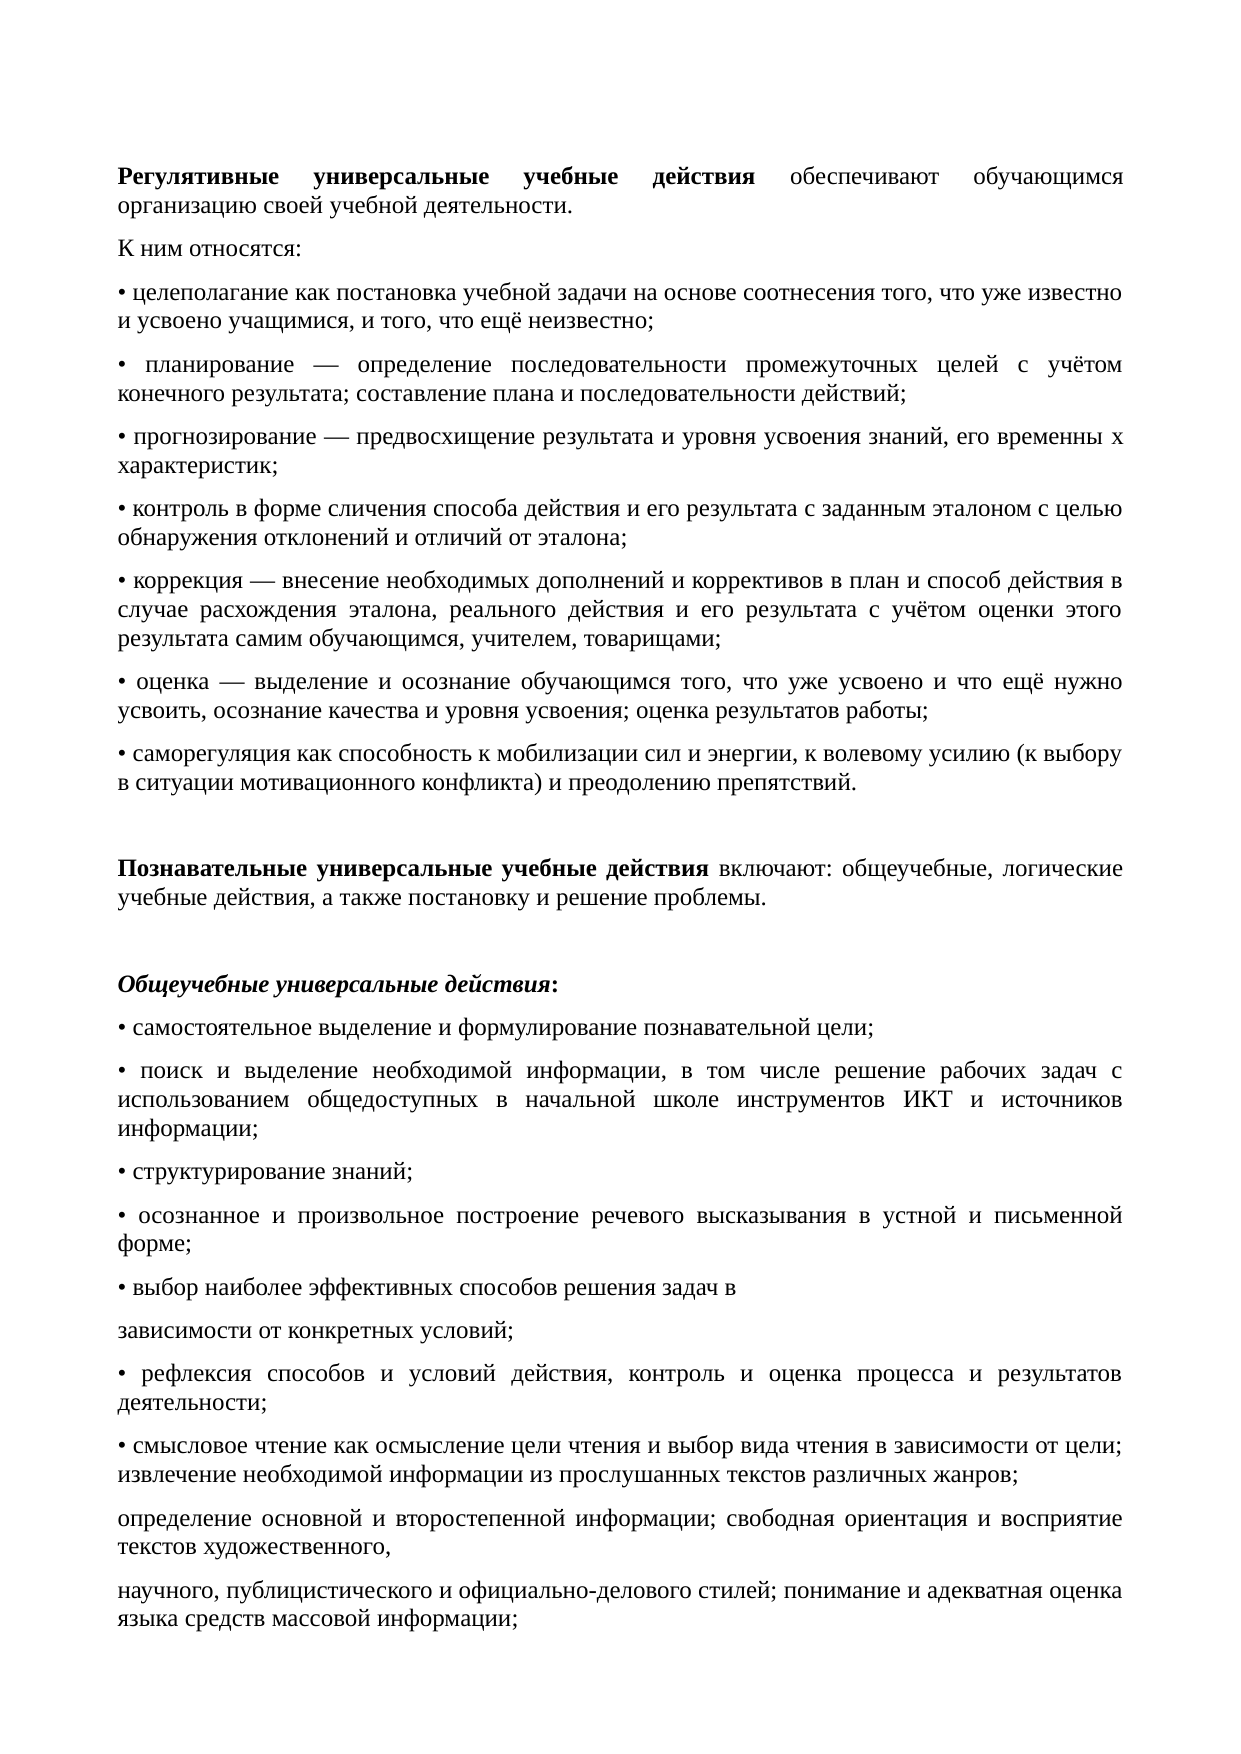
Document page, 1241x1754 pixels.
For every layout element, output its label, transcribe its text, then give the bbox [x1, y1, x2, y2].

text • саморегуляция как способность к мобилизации сил и энергии, к волевому усилию (к выбору в ситуации мотивационного конфликта) и преодолению препятствий. [117, 738, 1123, 796]
text • выбор наиболее эффективных способов решения задач в [117, 1272, 1123, 1301]
text Познавательные универсальные учебные действия включают: общеучебные, логические учебные действия, а также постановку и решение проблемы. [117, 853, 1123, 911]
text Регулятивные универсальные учебные действия обеспечивают обучающимся организацию своей учебной деятельности. [117, 161, 1123, 219]
text • рефлексия способов и условий действия, контроль и оценка процесса и результатов деятельности; [117, 1358, 1123, 1416]
text Общеучебные универсальные действия: [117, 969, 1123, 998]
text • оценка — выделение и осознание обучающимся того, что уже усвоено и что ещё нужно усвоить, осознание качества и уровня усвоения; оценка результатов работы; [117, 666, 1123, 723]
text • целеполагание как постановка учебной задачи на основе соотнесения того, что уже известно и усвоено учащимися, и того, что ещё неизвестно; [117, 277, 1123, 334]
text • смысловое чтение как осмысление цели чтения и выбор вида чтения в зависимости от цели; извлечение необходимой информации из прослушанных текстов различных жанров; [117, 1431, 1123, 1488]
text • осознанное и произвольное построение речевого высказывания в устной и письменной форме; [117, 1200, 1123, 1257]
text К ним относятся: [117, 233, 1123, 262]
text • планирование — определение последовательности промежуточных целей с учётом конечного результата; составление плана и последовательности действий; [117, 349, 1123, 406]
text зависимости от конкретных условий; [117, 1315, 1123, 1344]
text • поиск и выделение необходимой информации, в том числе решение рабочих задач с использованием общедоступных в начальной школе инструментов ИКТ и источников информации; [117, 1056, 1123, 1142]
text • контроль в форме сличения способа действия и его результата с заданным эталоном с целью обнаружения отклонений и отличий от эталона; [117, 493, 1123, 551]
text научного, публицистического и официально-делового стилей; понимание и адекватная оценка языка средств массовой информации; [117, 1575, 1123, 1632]
text • структурирование знаний; [117, 1156, 1123, 1185]
text • коррекция — внесение необходимых дополнений и коррективов в план и способ действия в случае расхождения эталона, реального действия и его результата с учётом оценки этого результата самим обучающимся, учителем, товарищами; [117, 565, 1123, 651]
text • прогнозирование — предвосхищение результата и уровня усвоения знаний, его временны х характеристик; [117, 421, 1123, 478]
text определение основной и второстепенной информации; свободная ориентация и восприятие текстов художественного, [117, 1503, 1123, 1560]
text • самостоятельное выделение и формулирование познавательной цели; [117, 1012, 1123, 1041]
